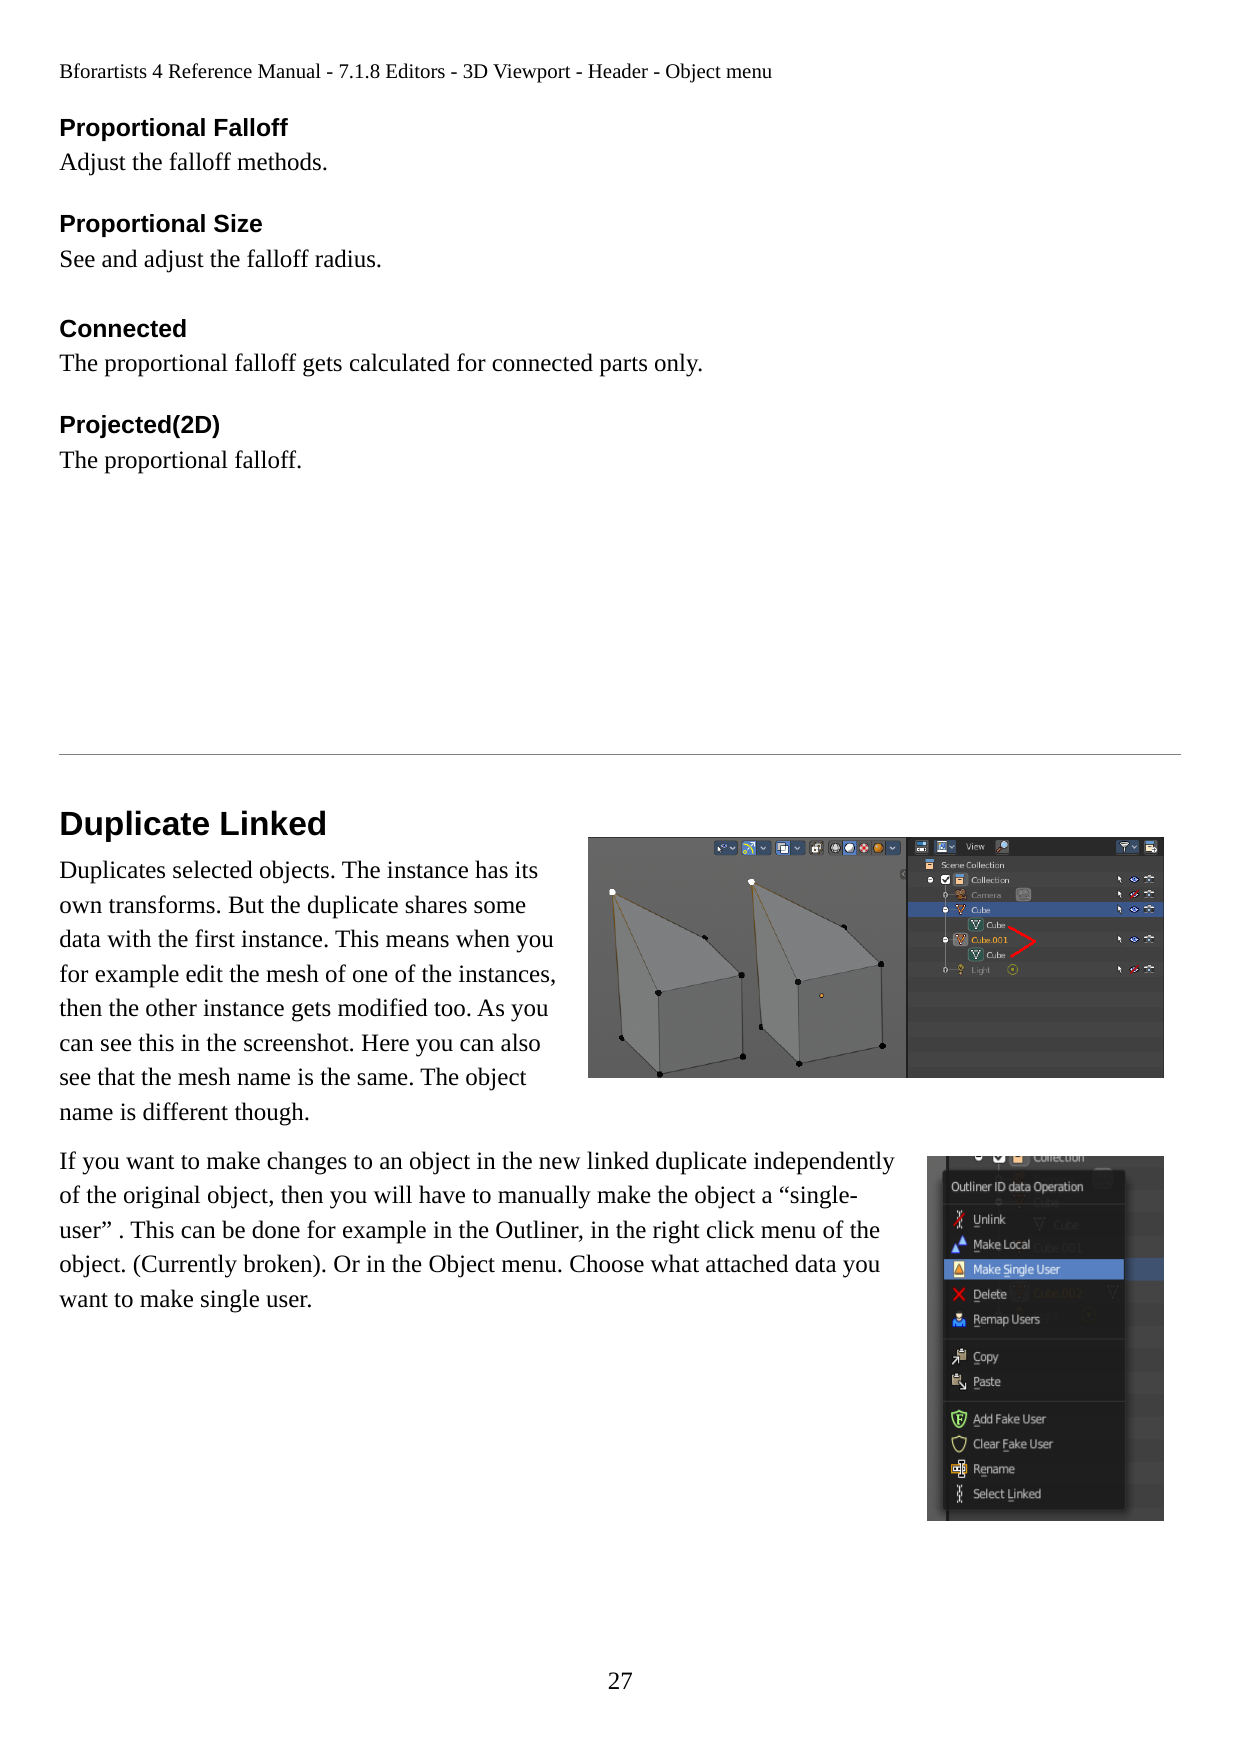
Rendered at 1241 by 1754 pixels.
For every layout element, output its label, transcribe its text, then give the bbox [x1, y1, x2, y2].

text Adjust the falloff methods. [59, 147, 1181, 176]
subtitle Duplicate Linked [59, 804, 1181, 843]
subtitle Proportional Falloff [59, 113, 1181, 141]
picture [927, 1156, 1164, 1521]
text Duplicates selected objects. The instance has its own transforms. But the duplicate shares some data with the first instance. This means when you for example edit the mesh of one of the instances, then the other instance gets modified too. As you can see this in the screenshot. Here you can also see that the mesh name is the same. The object name is different though. [59, 855, 1181, 1126]
subtitle Proportional Size [59, 209, 1181, 237]
subtitle Connected [59, 314, 1181, 342]
text The proportional falloff gets calculated for connected parts only. [59, 348, 1181, 377]
text The proportional falloff. [59, 445, 1181, 474]
subtitle Projected(2D) [59, 410, 1181, 439]
text If you want to make changes to an object in the new linked duplicate independently of the original object, then you will have to manually make the object a “single-user” . This can be done for example in the Outliner, in the right click menu of the object. (Currently broken). Or in the Object menu. Choose what attached data you want to make single user. [59, 1146, 1181, 1312]
picture [588, 837, 1164, 1078]
text See and adjust the falloff radius. [59, 244, 1181, 272]
